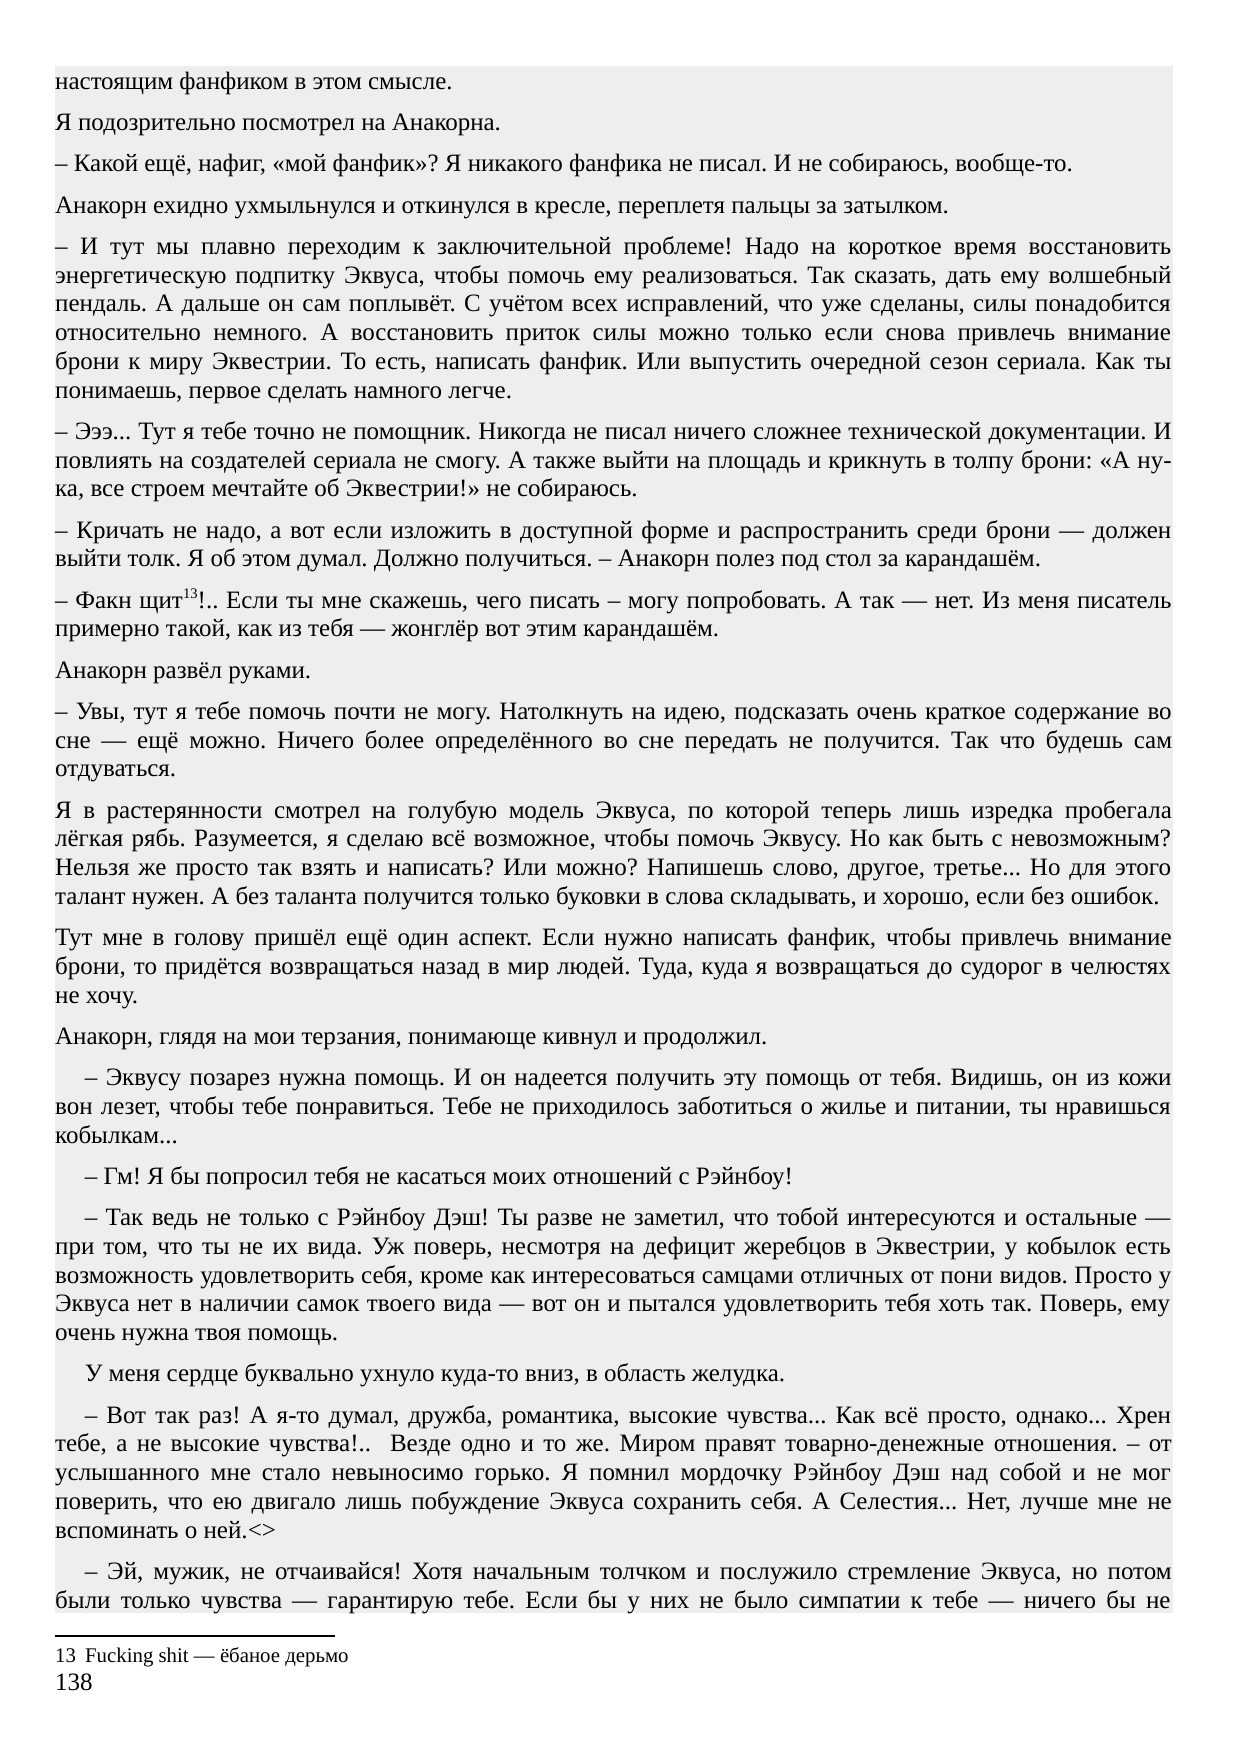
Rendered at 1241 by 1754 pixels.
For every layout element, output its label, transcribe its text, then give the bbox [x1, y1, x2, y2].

text – Факн щит!.. Если ты мне скажешь, чего писать – могу попробовать. А так — нет. Из меня писатель примерно такой, как из тебя — жонглёр вот этим карандашём. [55, 585, 1173, 642]
text Я в растерянности смотрел на голубую модель Эквуса, по которой теперь лишь изредка пробегала лёгкая рябь. Разумеется, я сделаю всё возможное, чтобы помочь Эквусу. Но как быть с невозможным? Нельзя же просто так взять и написать? Или можно? Напишешь слово, другое, третье... Но для этого талант нужен. А без таланта получится только буковки в слова складывать, и хорошо, если без ошибок. [55, 795, 1173, 910]
text Fucking shit — ёбаное дерьмо [55, 1642, 1173, 1667]
text – Какой ещё, нафиг, «мой фанфик»? Я никакого фанфика не писал. И не собираюсь, вообще-то. [55, 148, 1173, 177]
text – Увы, тут я тебе помочь почти не могу. Натолкнуть на идею, подсказать очень краткое содержание во сне — ещё можно. Ничего более определённого во сне передать не получится. Так что будешь сам отдуваться. [55, 696, 1173, 782]
text – И тут мы плавно переходим к заключительной проблеме! Надо на короткое время восстановить энергетическую подпитку Эквуса, чтобы помочь ему реализоваться. Так сказать, дать ему волшебный пендаль. А дальше он сам поплывёт. С учётом всех исправлений, что уже сделаны, силы понадобится относительно немного. А восстановить приток силы можно только если снова привлечь внимание брони к миру Эквестрии. То есть, написать фанфик. Или выпустить очередной сезон сериала. Как ты понимаешь, первое сделать намного легче. [55, 231, 1173, 403]
text У меня сердце буквально ухнуло куда-то вниз, в область желудка. [55, 1358, 1173, 1387]
text – Кричать не надо, а вот если изложить в доступной форме и распространить среди брони — должен выйти толк. Я об этом думал. Должно получиться. – Анакорн полез под стол за карандашём. [55, 515, 1173, 572]
text – Эээ... Тут я тебе точно не помощник. Никогда не писал ничего сложнее технической документации. И повлиять на создателей сериала не смогу. А также выйти на площадь и крикнуть в толпу брони: «А ну-ка, все строем мечтайте об Эквестрии!» не собираюсь. [55, 416, 1173, 502]
text Анакорн, глядя на мои терзания, понимающе кивнул и продолжил. [55, 1021, 1173, 1050]
text настоящим фанфиком в этом смысле. [55, 66, 1173, 95]
text Тут мне в голову пришёл ещё один аспект. Если нужно написать фанфик, чтобы привлечь внимание брони, то придётся возвращаться назад в мир людей. Туда, куда я возвращаться до судорог в челюстях не хочу. [55, 922, 1173, 1008]
text – Эквусу позарез нужна помощь. И он надеется получить эту помощь от тебя. Видишь, он из кожи вон лезет, чтобы тебе понравиться. Тебе не приходилось заботиться о жилье и питании, ты нравишься кобылкам... [55, 1062, 1173, 1148]
text Анакорн ехидно ухмыльнулся и откинулся в кресле, переплетя пальцы за затылком. [55, 190, 1173, 218]
text Я подозрительно посмотрел на Анакорна. [55, 107, 1173, 136]
text – Гм! Я бы попросил тебя не касаться моих отношений с Рэйнбоу! [55, 1161, 1173, 1190]
text – Эй, мужик, не отчаивайся! Хотя начальным толчком и послужило стремление Эквуса, но потом были только чувства — гарантирую тебе. Если бы у них не было симпатии к тебе — ничего бы не [55, 1556, 1173, 1613]
text – Вот так раз! А я-то думал, дружба, романтика, высокие чувства... Как всё просто, однако... Хрен тебе, а не высокие чувства!.. Везде одно и то же. Миром правят товарно-денежные отношения. – от услышанного мне стало невыносимо горько. Я помнил мордочку Рэйнбоу Дэш над собой и не мог поверить, что ею двигало лишь побуждение Эквуса сохранить себя. А Селестия... Нет, лучше мне не вспоминать о ней.<> [55, 1400, 1173, 1543]
text Анакорн развёл руками. [55, 655, 1173, 683]
text – Так ведь не только с Рэйнбоу Дэш! Ты разве не заметил, что тобой интересуются и остальные — при том, что ты не их вида. Уж поверь, несмотря на дефицит жеребцов в Эквестрии, у кобылок есть возможность удовлетворить себя, кроме как интересоваться самцами отличных от пони видов. Просто у Эквуса нет в наличии самок твоего вида — вот он и пытался удовлетворить тебя хоть так. Поверь, ему очень нужна твоя помощь. [55, 1202, 1173, 1346]
